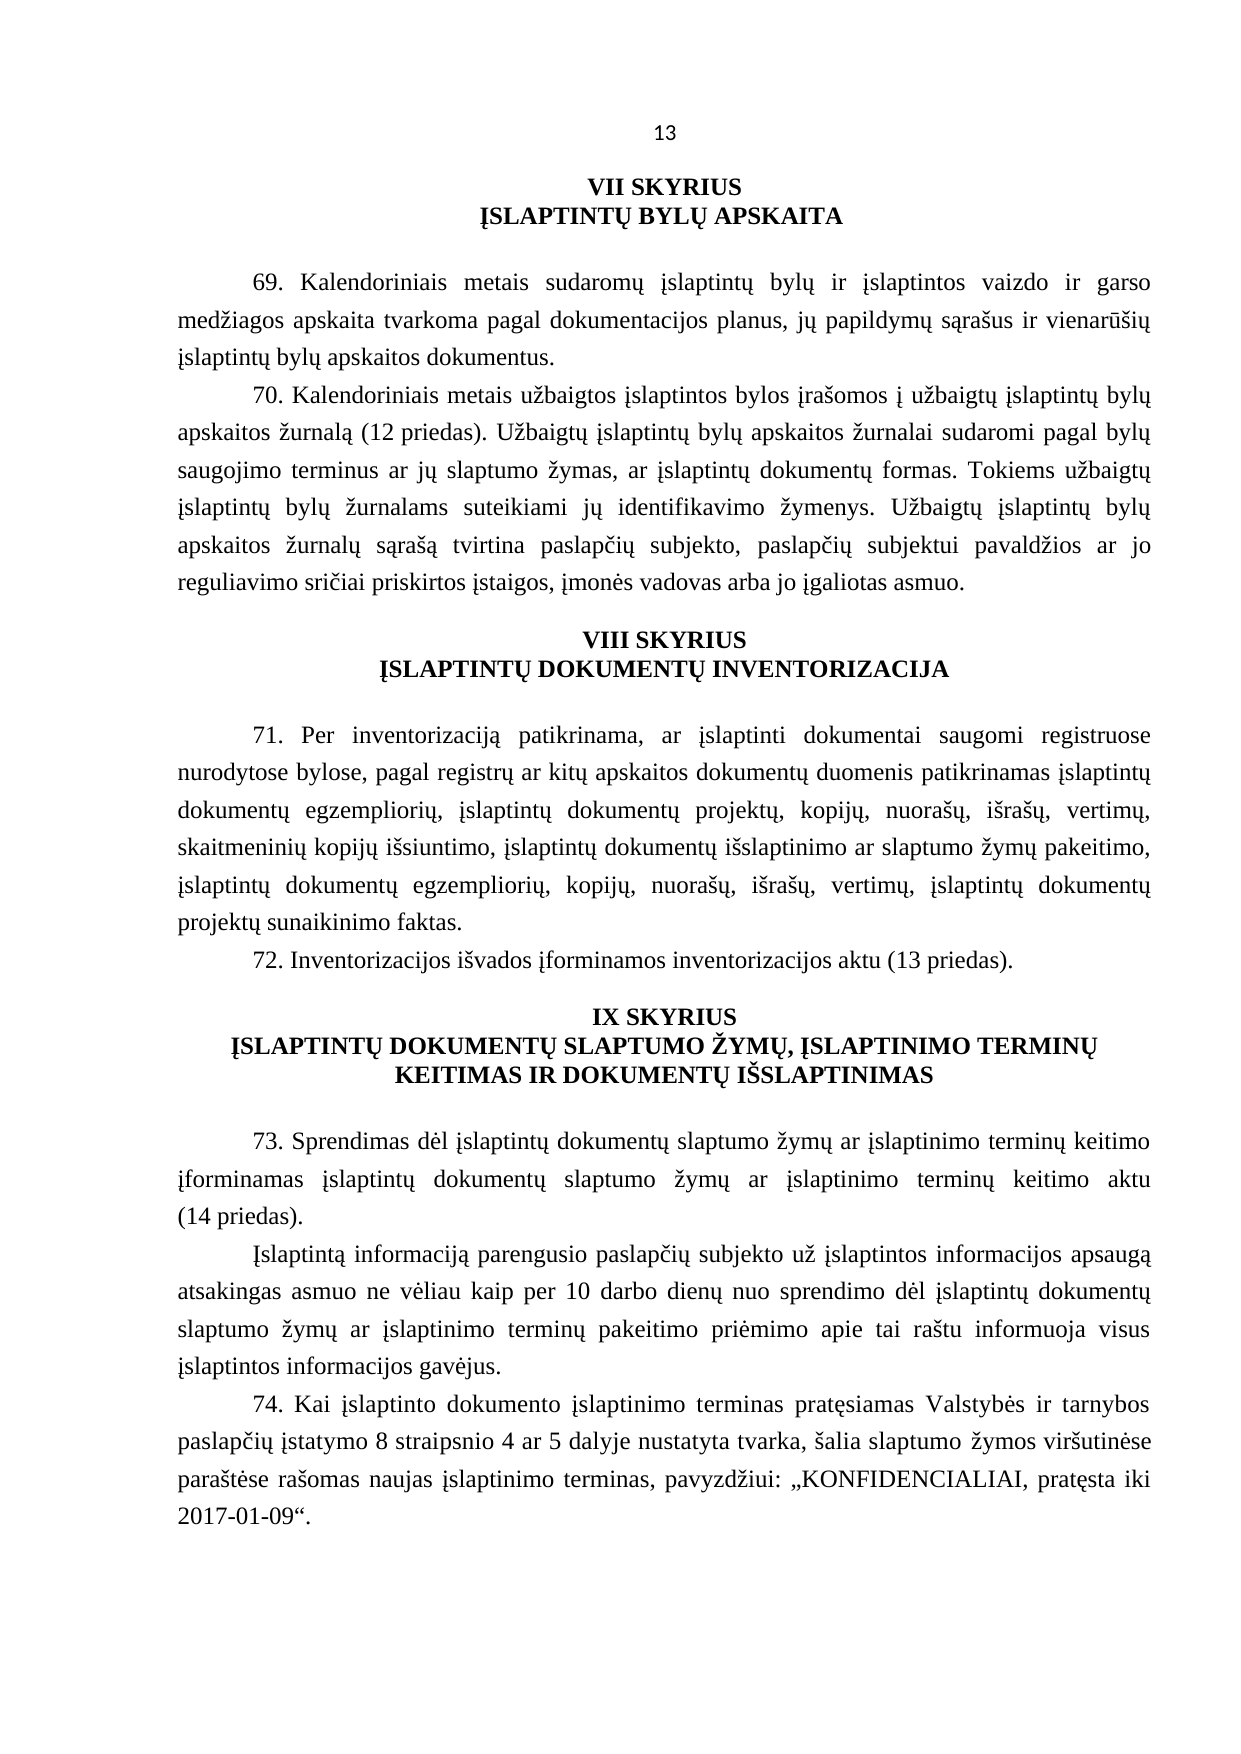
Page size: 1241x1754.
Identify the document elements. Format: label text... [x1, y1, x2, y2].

text 73. Sprendimas dėl įslaptintų dokumentų slaptumo žymų ar įslaptinimo terminų keitimo įforminamas įslaptintų dokumentų slaptumo žymų ar įslaptinimo terminų keitimo aktu (14 priedas). [177, 1117, 1152, 1230]
text 69. Kalendoriniais metais sudaromų įslaptintų bylų ir įslaptintos vaizdo ir garso medžiagos apskaita tvarkoma pagal dokumentacijos planus, jų papildymų sąrašus ir vienarūšių įslaptintų bylų apskaitos dokumentus. [177, 259, 1152, 371]
text 71. Per inventorizaciją patikrinama, ar įslaptinti dokumentai saugomi registruose nurodytose bylose, pagal registrų ar kitų apskaitos dokumentų duomenis patikrinamas įslaptintų dokumentų egzempliorių, įslaptintų dokumentų projektų, kopijų, nuorašų, išrašų, vertimų, skaitmeninių kopijų išsiuntimo, įslaptintų dokumentų išslaptinimo ar slaptumo žymų pakeitimo, įslaptintų dokumentų egzempliorių, kopijų, nuorašų, išrašų, vertimų, įslaptintų dokumentų projektų sunaikinimo faktas. [177, 711, 1152, 936]
text 72. Inventorizacijos išvados įforminamos inventorizacijos aktu (13 priedas). [177, 936, 1152, 974]
text 74. Kai įslaptinto dokumento įslaptinimo terminas pratęsiamas Valstybės ir tarnybos paslapčių įstatymo 8 straipsnio 4 ar 5 dalyje nustatyta tvarka, šalia slaptumo žymos viršutinėse paraštėse rašomas naujas įslaptinimo terminas, pavyzdžiui: „KONFIDENCIALIAI, pratęsta iki 2017-01-09“. [177, 1380, 1152, 1530]
text Įslaptintą informaciją parengusio paslapčių subjekto už įslaptintos informacijos apsaugą atsakingas asmuo ne vėliau kaip per 10 darbo dienų nuo sprendimo dėl įslaptintų dokumentų slaptumo žymų ar įslaptinimo terminų pakeitimo priėmimo apie tai raštu informuoja visus įslaptintos informacijos gavėjus. [177, 1230, 1152, 1380]
text IX SKYRIUS [177, 1002, 1152, 1031]
text VIII SKYRIUS [177, 625, 1152, 654]
text 70. Kalendoriniais metais užbaigtos įslaptintos bylos įrašomos į užbaigtų įslaptintų bylų apskaitos žurnalą (12 priedas). Užbaigtų įslaptintų bylų apskaitos žurnalai sudaromi pagal bylų saugojimo terminus ar jų slaptumo žymas, ar įslaptintų dokumentų formas. Tokiems užbaigtų įslaptintų bylų žurnalams suteikiami jų identifikavimo žymenys. Užbaigtų įslaptintų bylų apskaitos žurnalų sąrašą tvirtina paslapčių subjekto, paslapčių subjektui pavaldžios ar jo reguliavimo sričiai priskirtos įstaigos, įmonės vadovas arba jo įgaliotas asmuo. [177, 371, 1152, 596]
text ĮSLAPTINTŲ BYLŲ APSKAITA [177, 201, 1152, 230]
text ĮSLAPTINTŲ DOKUMENTŲ SLAPTUMO ŽYMŲ, ĮSLAPTINIMO TERMINŲ KEITIMAS IR DOKUMENTŲ IŠSLAPTINIMas [177, 1031, 1152, 1089]
text VII SKYRIUS [177, 172, 1152, 201]
text ĮSLAPTINTŲ DOKUMENTŲ INVENTORIZACIJA [177, 654, 1152, 682]
